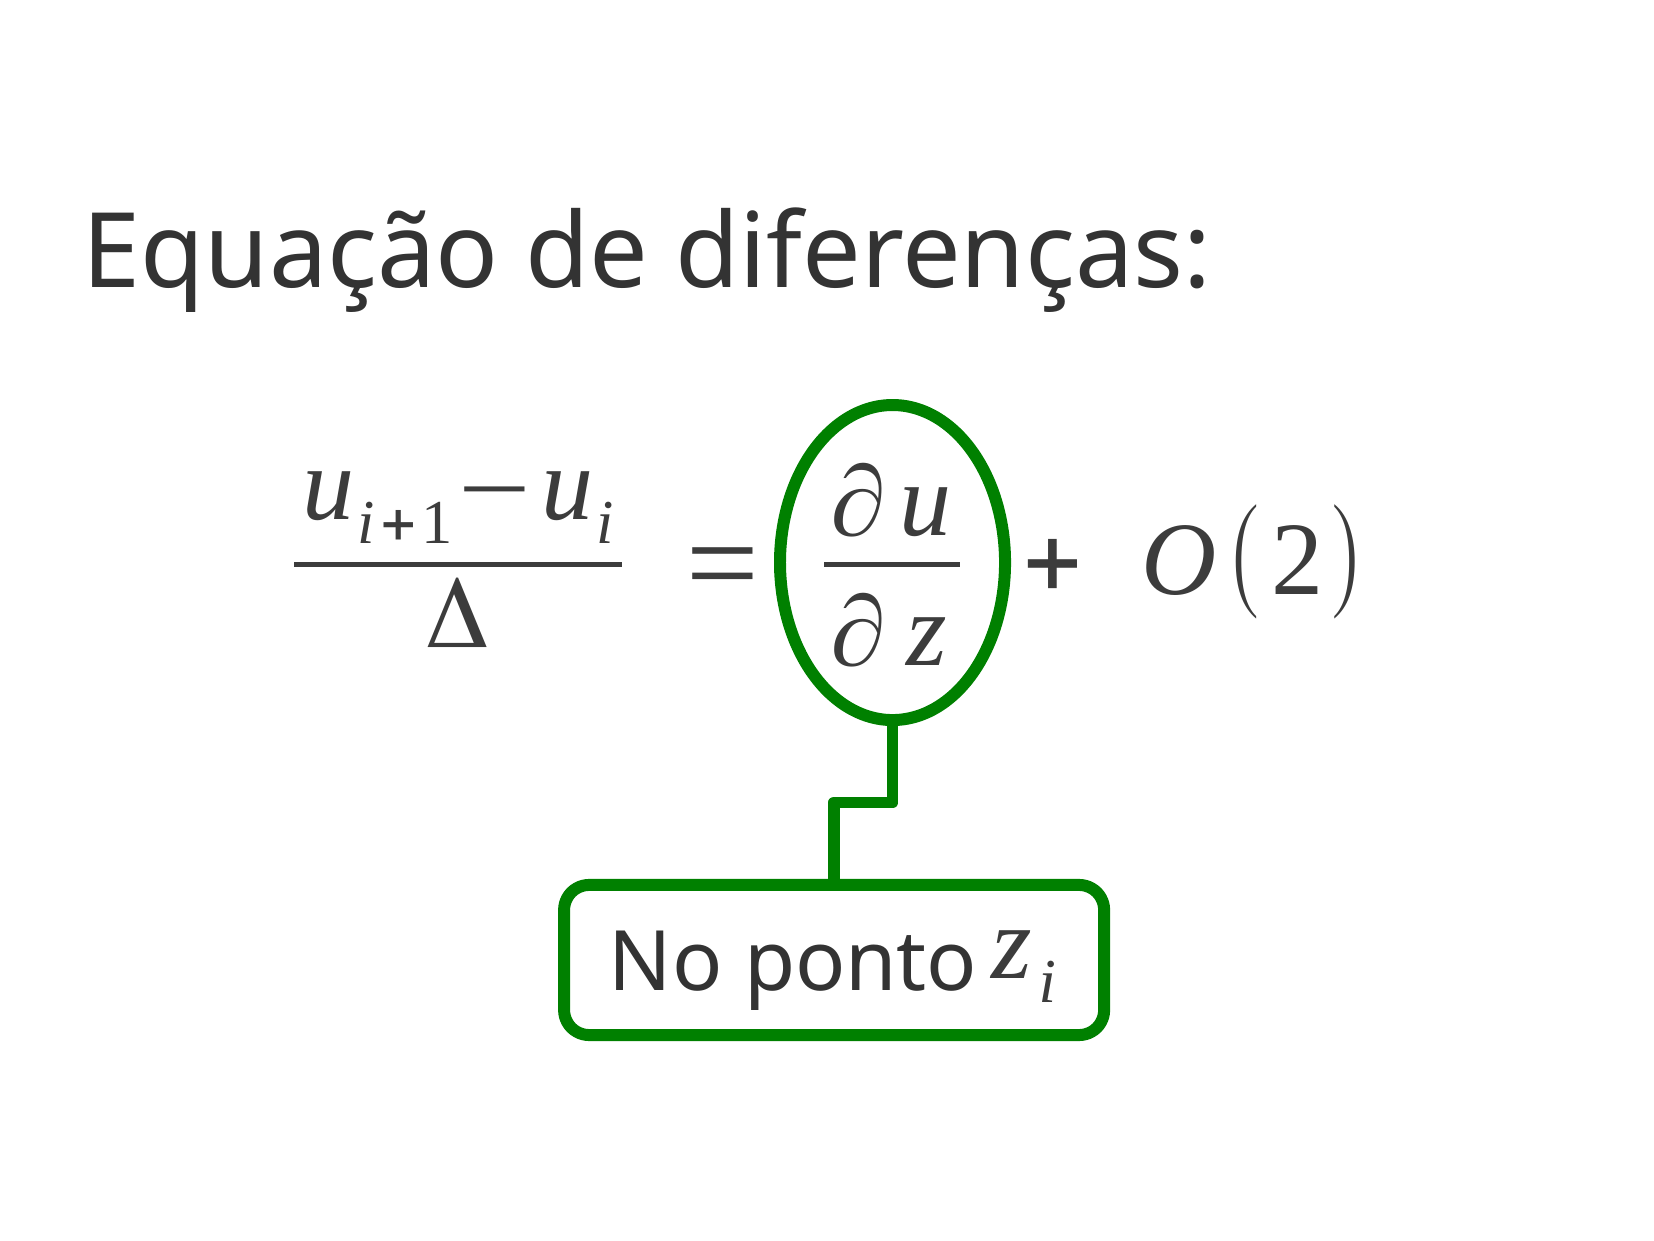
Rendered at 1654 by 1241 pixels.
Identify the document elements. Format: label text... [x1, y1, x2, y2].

list Equação de diferenças: [82, 105, 1538, 1111]
text_box No ponto [594, 894, 1059, 1003]
chart [787, 425, 999, 689]
chart [283, 425, 827, 689]
chart [958, 425, 1370, 689]
chart [977, 891, 1066, 1017]
